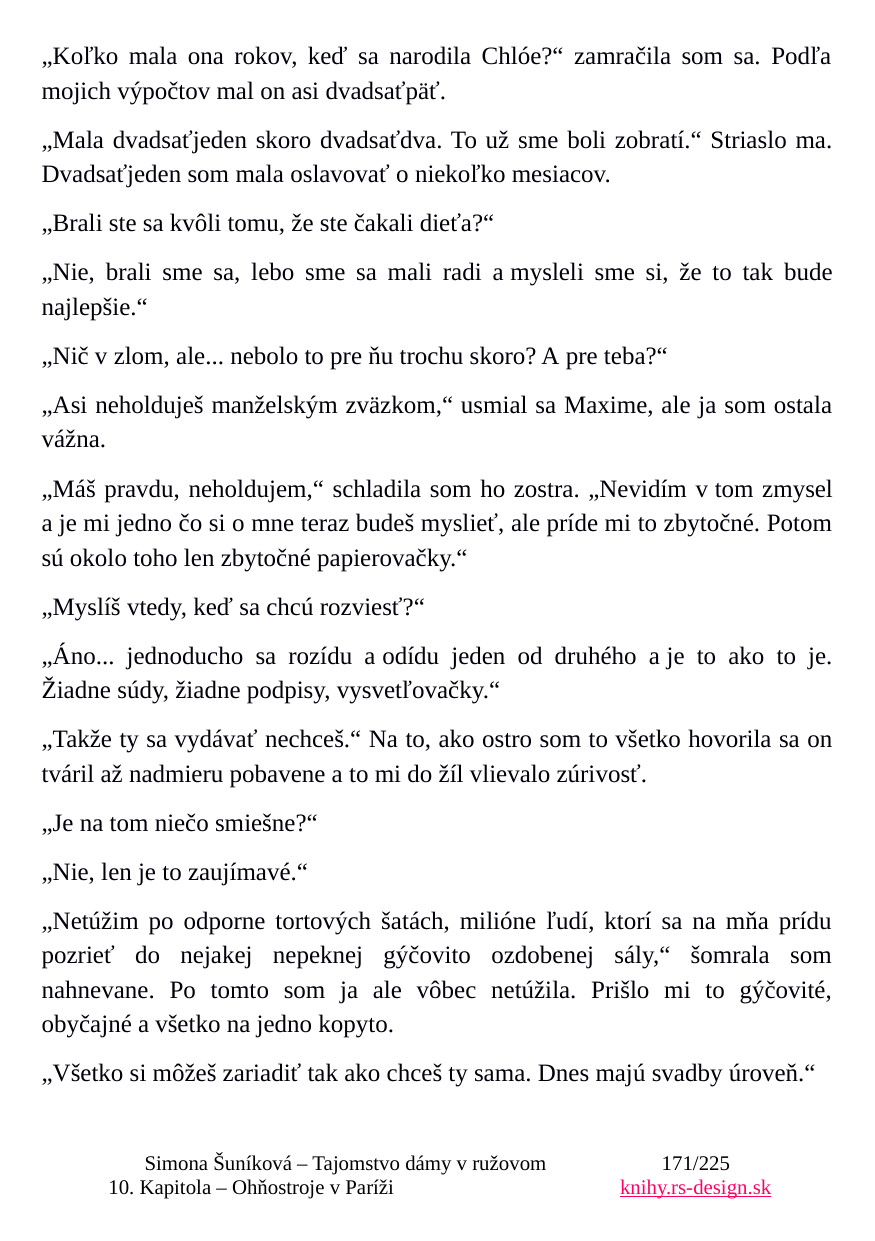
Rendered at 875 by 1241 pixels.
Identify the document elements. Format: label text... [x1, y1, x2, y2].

text „Áno... jednoducho sa rozídu a odídu jeden od druhého a je to ako to je. Žiadne súdy, žiadne podpisy, vysvetľovačky.“ [41, 641, 833, 704]
text „Je na tom niečo smiešne?“ [41, 808, 833, 837]
text „Máš pravdu, neholdujem,“ schladila som ho zostra. „Nevidím v tom zmysel a je mi jedno čo si o mne teraz budeš myslieť, ale príde mi to zbytočné. Potom sú okolo toho len zbytočné papierovačky.“ [41, 474, 833, 571]
text „Koľko mala ona rokov, keď sa narodila Chlóe?“ zamračila som sa. Podľa mojich výpočtov mal on asi dvadsaťpäť. [41, 41, 833, 104]
text „Mala dvadsaťjeden skoro dvadsaťdva. To už sme boli zobratí.“ Striaslo ma. Dvadsaťjeden som mala oslavovať o niekoľko mesiacov. [41, 125, 833, 188]
text „Nič v zlom, ale... nebolo to pre ňu trochu skoro? A pre teba?“ [41, 341, 833, 370]
text „Takže ty sa vydávať nechceš.“ Na to, ako ostro som to všetko hovorila sa on tváril až nadmieru pobavene a to mi do žíl vlievalo zúrivosť. [41, 724, 833, 787]
text „Myslíš vtedy, keď sa chcú rozviesť?“ [41, 592, 833, 620]
text „Netúžim po odporne tortových šatách, milióne ľudí, ktorí sa na mňa prídu pozrieť do nejakej nepeknej gýčovito ozdobenej sály,“ šomrala som nahnevane. Po tomto som ja ale vôbec netúžila. Prišlo mi to gýčovité, obyčajné a všetko na jedno kopyto. [41, 906, 833, 1038]
text „Nie, brali sme sa, lebo sme sa mali radi a mysleli sme si, že to tak bude najlepšie.“ [41, 257, 833, 321]
text „Asi neholduješ manželským zväzkom,“ usmial sa Maxime, ale ja som ostala vážna. [41, 390, 833, 453]
text „Brali ste sa kvôli tomu, že ste čakali dieťa?“ [41, 208, 833, 237]
text „Všetko si môžeš zariadiť tak ako chceš ty sama. Dnes majú svadby úroveň.“ [41, 1058, 833, 1087]
text „Nie, len je to zaujímavé.“ [41, 857, 833, 886]
